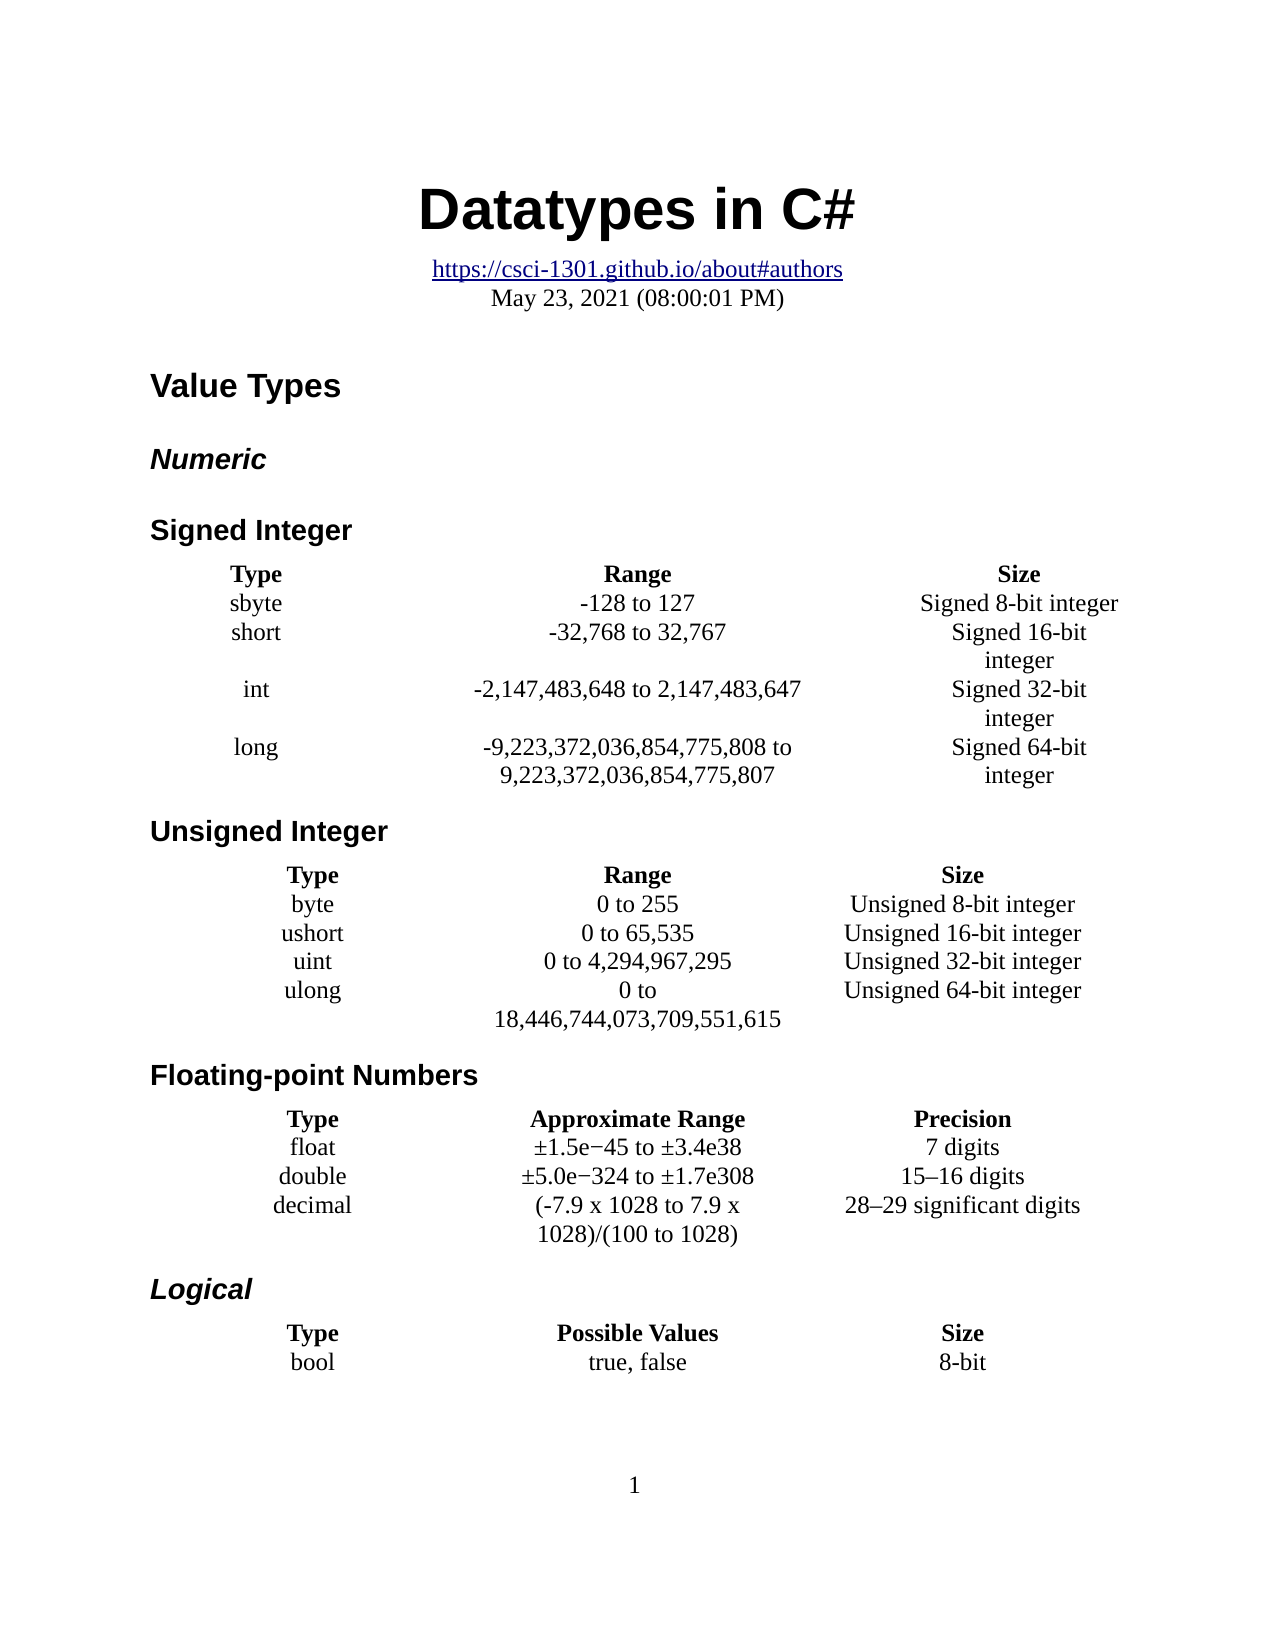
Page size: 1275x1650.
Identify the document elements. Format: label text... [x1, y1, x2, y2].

table_cell 0 to 255 [475, 889, 800, 918]
subtitle Signed Integer [150, 513, 1125, 547]
table_header Precision [800, 1104, 1125, 1132]
table_header Type [150, 1104, 475, 1132]
table_cell Unsigned 16-bit integer [800, 918, 1125, 946]
table_header Range [475, 860, 800, 889]
subtitle Unsigned Integer [150, 814, 1125, 848]
table_cell 7 digits [800, 1133, 1125, 1161]
table_cell 15–16 digits [800, 1161, 1125, 1190]
table_cell true, false [475, 1347, 800, 1376]
table_cell -2,147,483,648 to 2,147,483,647 [362, 674, 913, 732]
table_cell double [150, 1161, 475, 1190]
table_cell Signed 16-bit integer [913, 617, 1125, 674]
table_header Type [150, 1319, 475, 1347]
table_cell -32,768 to 32,767 [362, 617, 913, 674]
table_cell Signed 64-bit integer [913, 732, 1125, 789]
table_cell 0 to 18,446,744,073,709,551,615 [475, 975, 800, 1033]
table_cell 0 to 65,535 [475, 918, 800, 946]
table_cell long [150, 732, 362, 789]
table_cell float [150, 1133, 475, 1161]
table_cell uint [150, 946, 475, 975]
table_cell bool [150, 1347, 475, 1376]
table_cell ulong [150, 975, 475, 1033]
table_header Type [150, 860, 475, 889]
table_header Size [800, 1319, 1125, 1347]
subtitle Numeric [150, 442, 1125, 476]
table_header Approximate Range [475, 1104, 800, 1132]
subtitle Floating-point Numbers [150, 1058, 1125, 1091]
table_cell ±1.5e−45 to ±3.4e38 [475, 1133, 800, 1161]
table_cell short [150, 617, 362, 674]
table_cell Unsigned 64-bit integer [800, 975, 1125, 1033]
table_cell (-7.9 x 1028 to 7.9 x 1028)/(100 to 1028) [475, 1190, 800, 1247]
table_cell ushort [150, 918, 475, 946]
table_header Type [150, 559, 362, 588]
subtitle Logical [150, 1272, 1125, 1306]
table_cell sbyte [150, 588, 362, 617]
title Datatypes in C# [150, 175, 1125, 242]
table_cell 0 to 4,294,967,295 [475, 946, 800, 975]
table_cell Signed 8-bit integer [913, 588, 1125, 617]
table_cell -128 to 127 [362, 588, 913, 617]
table_cell -9,223,372,036,854,775,808 to 9,223,372,036,854,775,807 [362, 732, 913, 789]
text May 23, 2021 (08:00:01 PM) [150, 283, 1125, 312]
table_cell byte [150, 889, 475, 918]
table_cell Unsigned 8-bit integer [800, 889, 1125, 918]
table_cell ±5.0e−324 to ±1.7e308 [475, 1161, 800, 1190]
table_cell Signed 32-bit integer [913, 674, 1125, 732]
text https://csci-1301.github.io/about#authors [150, 254, 1125, 283]
table_cell 28–29 significant digits [800, 1190, 1125, 1247]
table_cell 8-bit [800, 1347, 1125, 1376]
subtitle Value Types [150, 366, 1125, 404]
table_header Possible Values [475, 1319, 800, 1347]
table_header Range [362, 559, 913, 588]
table_header Size [913, 559, 1125, 588]
table_header Size [800, 860, 1125, 889]
table_cell decimal [150, 1190, 475, 1247]
table_cell Unsigned 32-bit integer [800, 946, 1125, 975]
table_cell int [150, 674, 362, 732]
